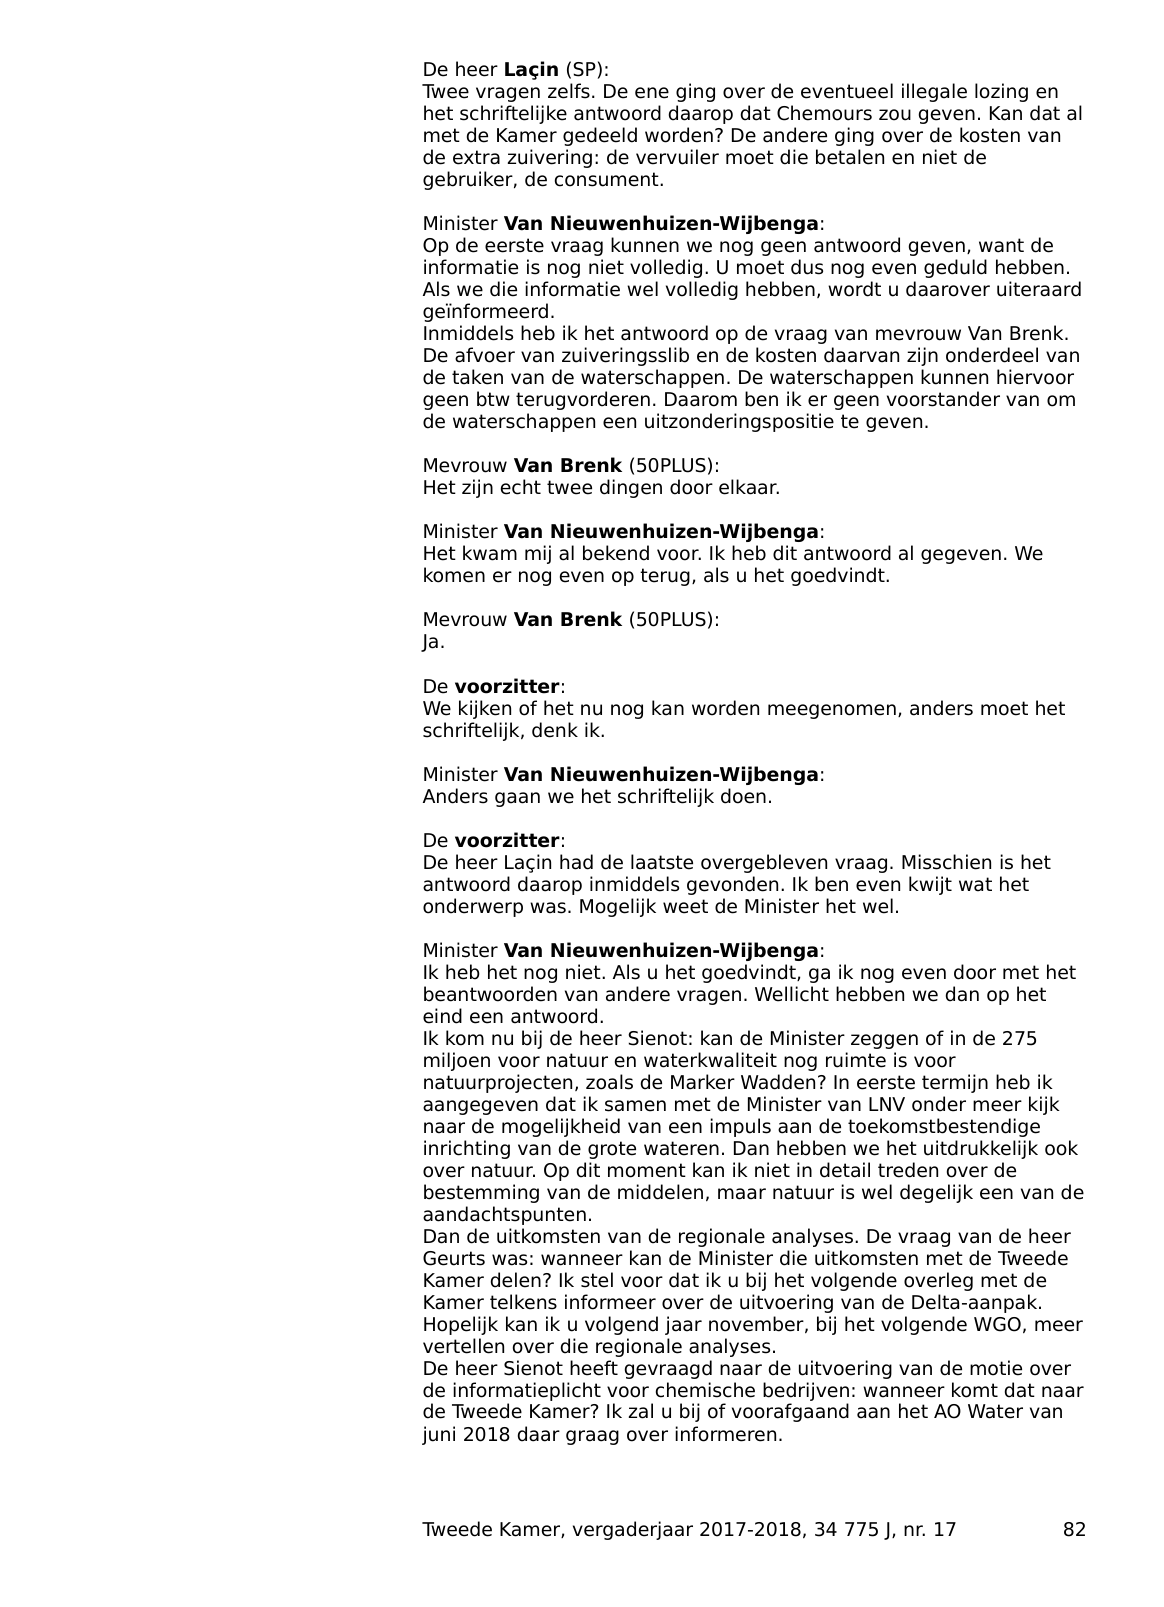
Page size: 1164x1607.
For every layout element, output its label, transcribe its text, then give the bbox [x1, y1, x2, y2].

text Minister Van Nieuwenhuizen-Wijbenga: [422, 764, 1087, 786]
text Ik heb het nog niet. Als u het goedvindt, ga ik nog even door met het beantwoorden van andere vragen. Wellicht hebben we dan op het eind een antwoord. [422, 962, 1087, 1028]
text Ja. [422, 631, 1087, 653]
text De heer Laçin (SP): [422, 59, 1087, 81]
text Ik kom nu bij de heer Sienot: kan de Minister zeggen of in de 275 miljoen voor natuur en waterkwaliteit nog ruimte is voor natuurprojecten, zoals de Marker Wadden? In eerste termijn heb ik aangegeven dat ik samen met de Minister van LNV onder meer kijk naar de mogelijkheid van een impuls aan de toekomstbestendige inrichting van de grote wateren. Dan hebben we het uitdrukkelijk ook over natuur. Op dit moment kan ik niet in detail treden over de bestemming van de middelen, maar natuur is wel degelijk een van de aandachtspunten. [422, 1028, 1087, 1226]
text Op de eerste vraag kunnen we nog geen antwoord geven, want de informatie is nog niet volledig. U moet dus nog even geduld hebben. Als we die informatie wel volledig hebben, wordt u daarover uiteraard geïnformeerd. [422, 235, 1087, 323]
text De voorzitter: [422, 830, 1087, 852]
text Anders gaan we het schriftelijk doen. [422, 786, 1087, 808]
text Mevrouw Van Brenk (50PLUS): [422, 609, 1087, 631]
text Minister Van Nieuwenhuizen-Wijbenga: [422, 213, 1087, 235]
text De voorzitter: [422, 676, 1087, 697]
text We kijken of het nu nog kan worden meegenomen, anders moet het schriftelijk, denk ik. [422, 697, 1087, 741]
text Minister Van Nieuwenhuizen-Wijbenga: [422, 940, 1087, 962]
text De heer Sienot heeft gevraagd naar de uitvoering van de motie over de informatieplicht voor chemische bedrijven: wanneer komt dat naar de Tweede Kamer? Ik zal u bij of voorafgaand aan het AO Water van juni 2018 daar graag over informeren. [422, 1357, 1087, 1445]
text Inmiddels heb ik het antwoord op de vraag van mevrouw Van Brenk. De afvoer van zuiveringsslib en de kosten daarvan zijn onderdeel van de taken van de waterschappen. De waterschappen kunnen hiervoor geen btw terugvorderen. Daarom ben ik er geen voorstander van om de waterschappen een uitzonderingspositie te geven. [422, 323, 1087, 433]
text Het kwam mij al bekend voor. Ik heb dit antwoord al gegeven. We komen er nog even op terug, als u het goedvindt. [422, 543, 1087, 587]
text Het zijn echt twee dingen door elkaar. [422, 477, 1087, 499]
text Minister Van Nieuwenhuizen-Wijbenga: [422, 521, 1087, 543]
text Mevrouw Van Brenk (50PLUS): [422, 455, 1087, 477]
text Dan de uitkomsten van de regionale analyses. De vraag van de heer Geurts was: wanneer kan de Minister die uitkomsten met de Tweede Kamer delen? Ik stel voor dat ik u bij het volgende overleg met de Kamer telkens informeer over de uitvoering van de Delta-aanpak. Hopelijk kan ik u volgend jaar november, bij het volgende WGO, meer vertellen over die regionale analyses. [422, 1226, 1087, 1357]
text De heer Laçin had de laatste overgebleven vraag. Misschien is het antwoord daarop inmiddels gevonden. Ik ben even kwijt wat het onderwerp was. Mogelijk weet de Minister het wel. [422, 852, 1087, 918]
text Twee vragen zelfs. De ene ging over de eventueel illegale lozing en het schriftelijke antwoord daarop dat Chemours zou geven. Kan dat al met de Kamer gedeeld worden? De andere ging over de kosten van de extra zuivering: de vervuiler moet die betalen en niet de gebruiker, de consument. [422, 81, 1087, 191]
